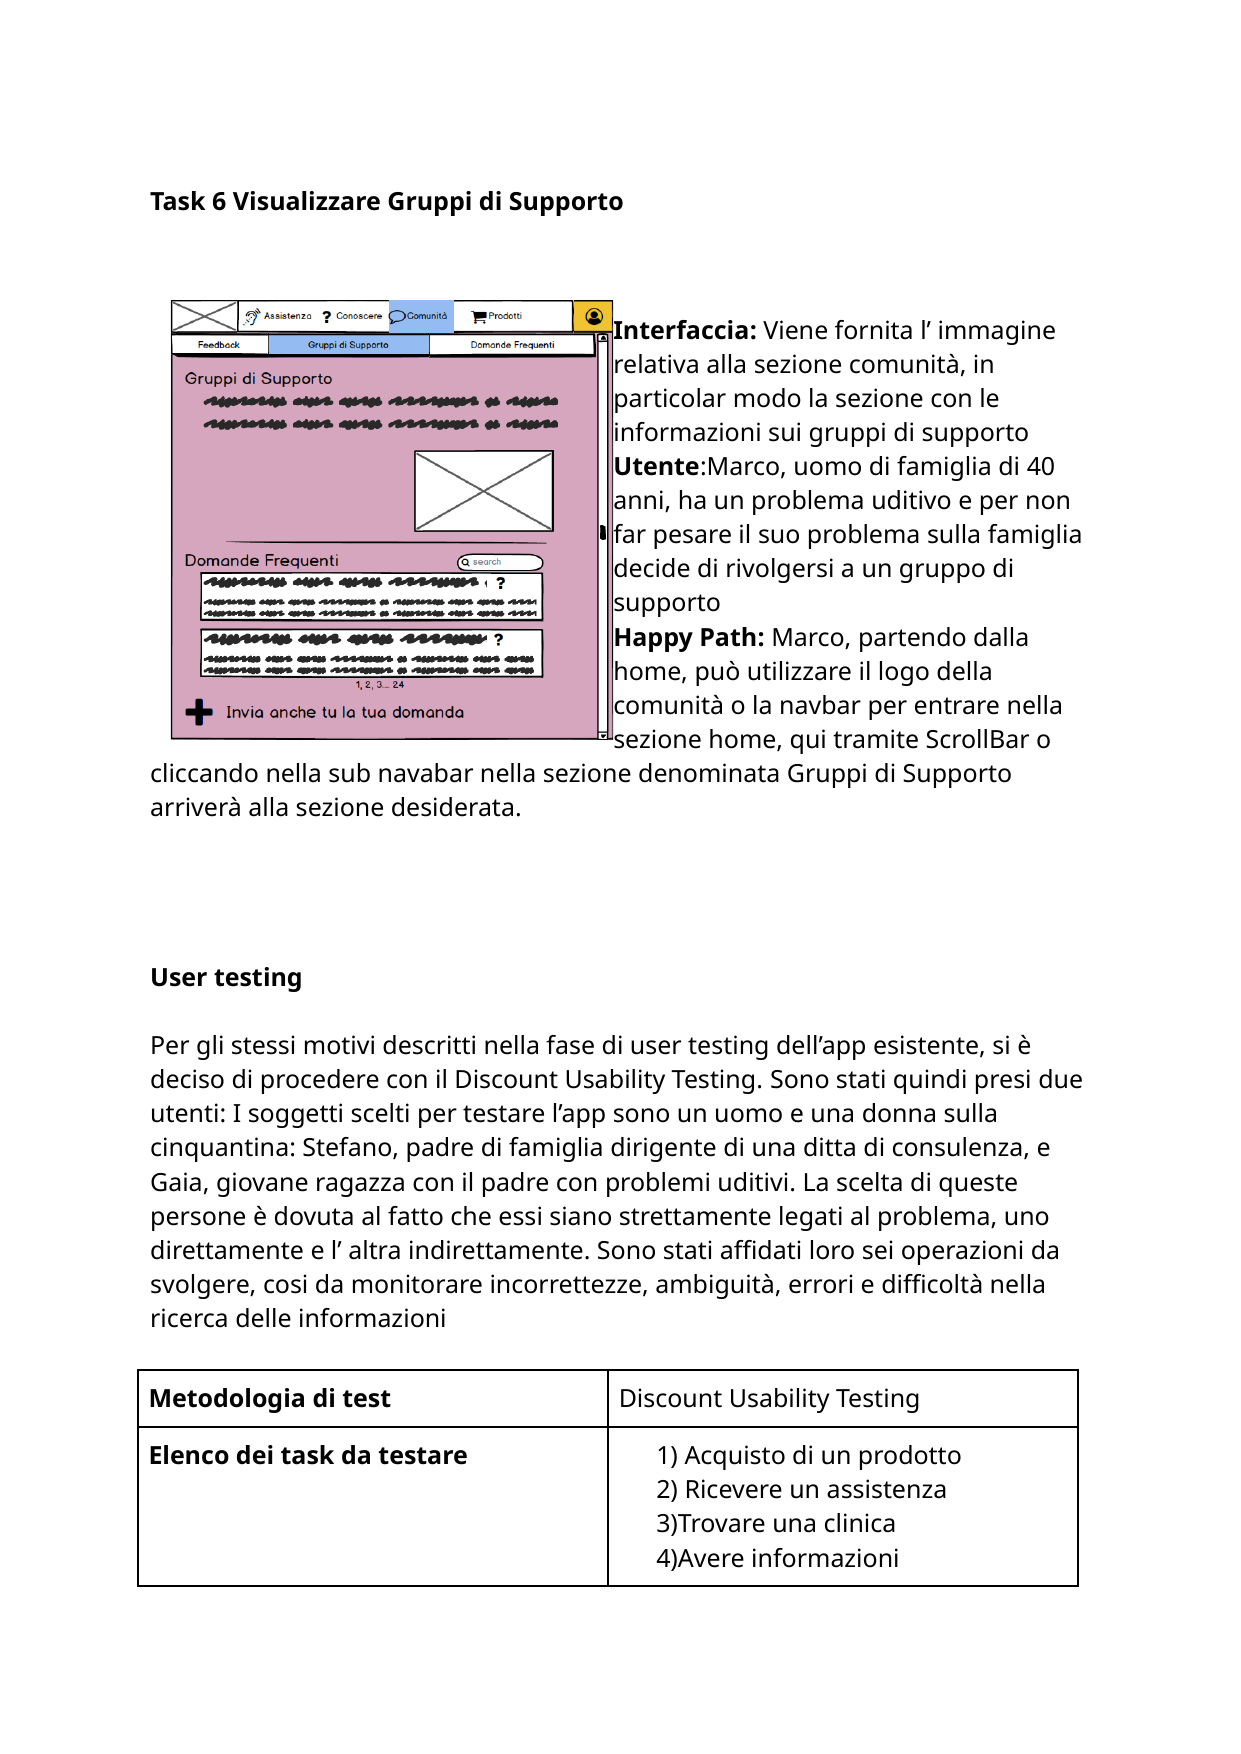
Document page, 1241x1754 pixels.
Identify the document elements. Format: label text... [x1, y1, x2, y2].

table_header Metodologia di test [139, 1371, 607, 1426]
table_header Discount Usability Testing [609, 1371, 1077, 1426]
text User testing [150, 960, 1090, 994]
text Interfaccia​: Viene fornita l’ immagine relativa alla sezione comunità, in particolar modo la sezione con le informazioni sui gruppi di supporto [614, 313, 1090, 449]
text Utente​:Marco, uomo di famiglia di 40 anni, ha un problema uditivo e per non far pesare il suo problema sulla famiglia decide di rivolgersi a un gruppo di supporto [614, 449, 1090, 619]
table_cell 1) Acquisto di un prodotto 2) Ricevere un assistenza 3)Trovare una clinica 4)Avere informazioni [609, 1428, 1077, 1585]
text Task 6 Visualizzare Gruppi di Supporto [150, 184, 1090, 218]
text Per gli stessi motivi descritti nella fase di user testing dell’app esistente, si è deciso di procedere con il Discount Usability Testing.​ Sono stati quindi presi due utenti: I soggetti scelti per testare l’app sono un uomo e una donna sulla cinquantina: Stefano, padre di famiglia dirigente di una ditta di consulenza, e Gaia, giovane ragazza con il padre con problemi uditivi. La scelta di queste persone è dovuta al fatto che essi siano strettamente legati al problema, uno direttamente e l’ altra indirettamente. Sono stati affidati loro sei operazioni da svolgere, cosi da monitorare incorrettezze, ambiguità, errori e difficoltà nella ricerca delle informazioni [150, 1028, 1090, 1334]
text Happy Path​: Marco, partendo dalla home, può utilizzare il logo della comunità o la navbar per entrare nella sezione home, qui tramite ScrollBar o cliccando nella sub navabar nella sezione denominata Gruppi di Supporto arriverà alla sezione desiderata. [150, 619, 1090, 823]
table_cell Elenco dei task da testare [139, 1428, 607, 1585]
text [150, 449, 170, 619]
picture [170, 300, 614, 740]
